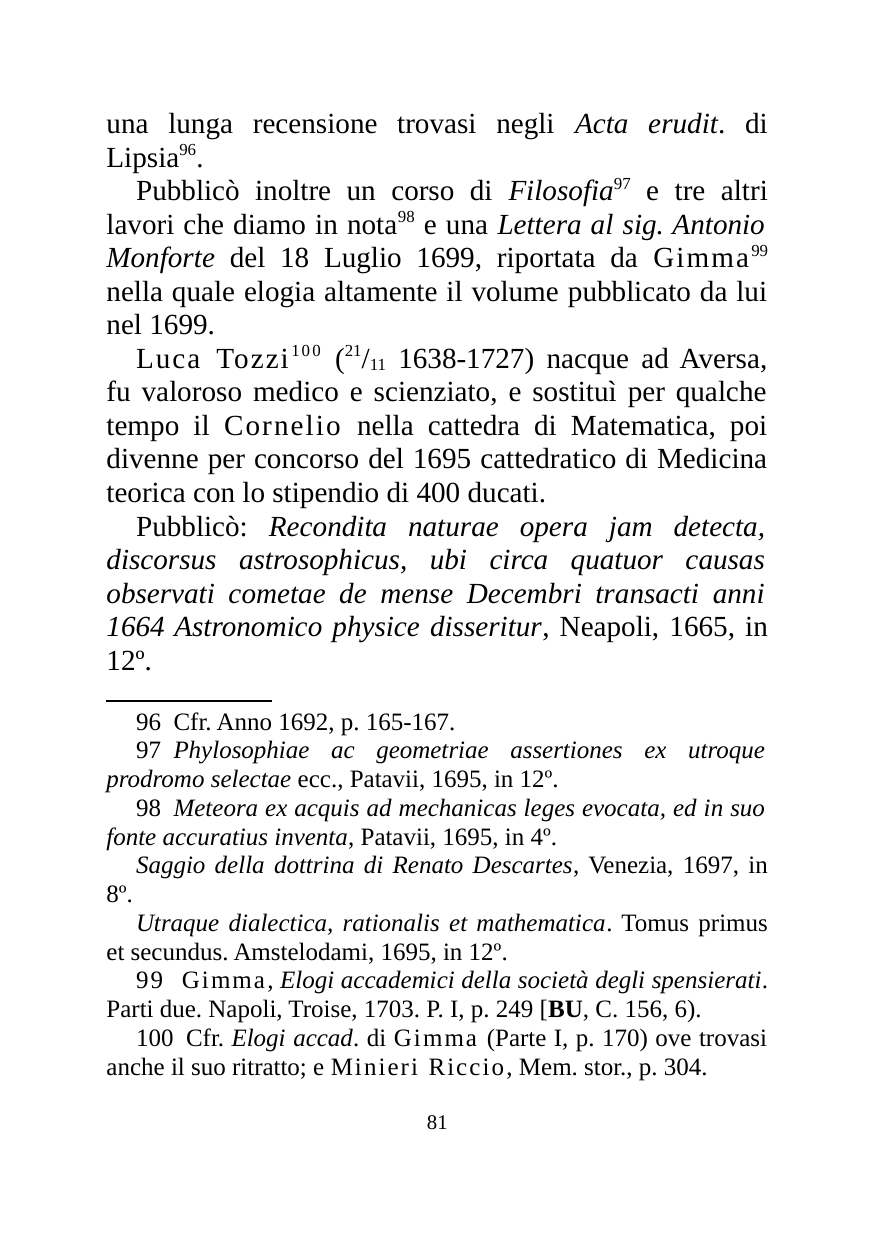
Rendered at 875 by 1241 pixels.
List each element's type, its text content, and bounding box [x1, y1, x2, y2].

text Pubblicò inoltre un corso di Filosofia e tre altri lavori che diamo in nota e una Lettera al sig. Antonio Monforte del 18 Luglio 1699, riportata da Gimma nella quale elogia altamente il volume pubblicato da lui nel 1699. [106, 173, 768, 341]
text Gimma, Elogi accademici della società degli spensierati. Parti due. Napoli, Troise, 1703. P. I, p. 249 [BU, C. 156, 6). [106, 965, 768, 1023]
text Utraque dialectica, rationalis et mathematica. Tomus primus et secundus. Amstelodami, 1695, in 12º. [106, 908, 768, 965]
text Phylosophiae ac geometriae assertiones ex utroque prodromo selectae ecc., Patavii, 1695, in 12º. [106, 735, 768, 793]
text Luca Tozzi (21/11 1638-1727) nacque ad Aversa, fu valoroso medico e scienziato, e sostituì per qualche tempo il Cornelio nella cattedra di Matematica, poi divenne per concorso del 1695 cattedratico di Medicina teorica con lo stipendio di 400 ducati. [106, 341, 768, 509]
text Cfr. Anno 1692, p. 165-167. [106, 707, 768, 735]
text Pubblicò: Recondita naturae opera jam detecta, discorsus astrosophicus, ubi circa quatuor causas observati cometae de mense Decembri transacti anni 1664 Astronomico physice disseritur, Neapoli, 1665, in 12º. [106, 509, 768, 676]
text Meteora ex acquis ad mechanicas leges evocata, ed in suo fonte accuratius inventa, Patavii, 1695, in 4º. [106, 793, 768, 850]
text Saggio della dottrina di Renato Descartes, Venezia, 1697, in 8º. [106, 850, 768, 908]
text una lunga recensione trovasi negli Acta erudit. di Lipsia. [106, 106, 768, 173]
text Cfr. Elogi accad. di Gimma (Parte I, p. 170) ove trovasi anche il suo ritratto; e Minieri Riccio, Mem. stor., p. 304. [106, 1023, 768, 1080]
